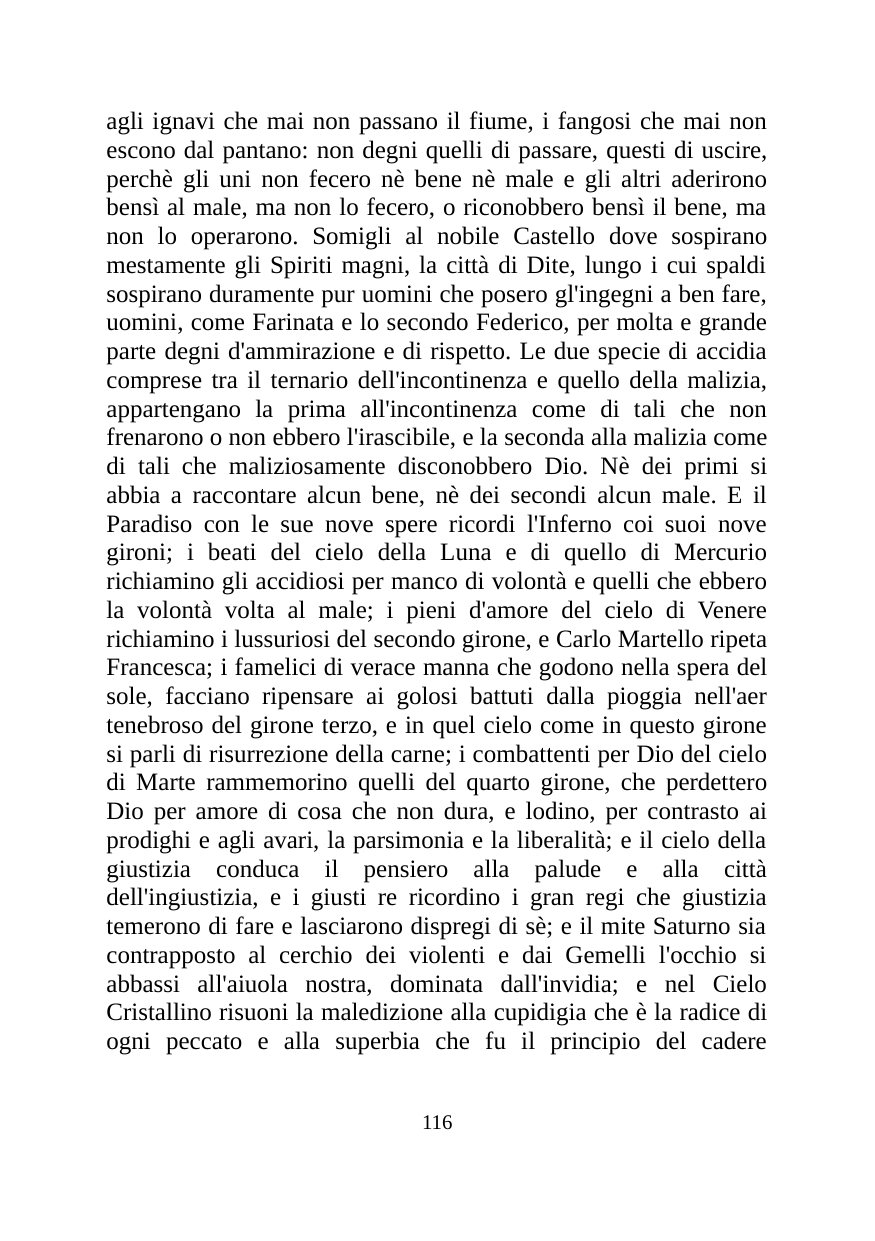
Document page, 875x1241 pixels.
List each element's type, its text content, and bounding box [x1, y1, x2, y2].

text agli ignavi che mai non passano il fiume, i fangosi che mai non escono dal pantano: non degni quelli di passare, questi di uscire, perchè gli uni non fecero nè bene nè male e gli altri aderirono bensì al male, ma non lo fecero, o riconobbero bensì il bene, ma non lo operarono. Somigli al nobile Castello dove sospirano mestamente gli Spiriti magni, la città di Dite, lungo i cui spaldi sospirano duramente pur uomini che posero gl'ingegni a ben fare, uomini, come Farinata e lo secondo Federico, per molta e grande parte degni d'ammirazione e di rispetto. Le due specie di accidia comprese tra il ternario dell'incontinenza e quello della malizia, appartengano la prima all'incontinenza come di tali che non frenarono o non ebbero l'irascibile, e la seconda alla malizia come di tali che maliziosamente disconobbero Dio. Nè dei primi si abbia a raccontare alcun bene, nè dei secondi alcun male. E il Paradiso con le sue nove spere ricordi l'Inferno coi suoi nove gironi; i beati del cielo della Luna e di quello di Mercurio richiamino gli accidiosi per manco di volontà e quelli che ebbero la volontà volta al male; i pieni d'amore del cielo di Venere richiamino i lussuriosi del secondo girone, e Carlo Martello ripeta Francesca; i famelici di verace manna che godono nella spera del sole, facciano ripensare ai golosi battuti dalla pioggia nell'aer tenebroso del girone terzo, e in quel cielo come in questo girone si parli di risurrezione della carne; i combattenti per Dio del cielo di Marte rammemorino quelli del quarto girone, che perdettero Dio per amore di cosa che non dura, e lodino, per contrasto ai prodighi e agli avari, la parsimonia e la liberalità; e il cielo della giustizia conduca il pensiero alla palude e alla città dell'ingiustizia, e i giusti re ricordino i gran regi che giustizia temerono di fare e lasciarono dispregi di sè; e il mite Saturno sia contrapposto al cerchio dei violenti e dai Gemelli l'occhio si abbassi all'aiuola nostra, dominata dall'invidia; e nel Cielo Cristallino risuoni la maledizione alla cupidigia che è la radice di ogni peccato e alla superbia che fu il principio del cadere [106, 106, 768, 1055]
